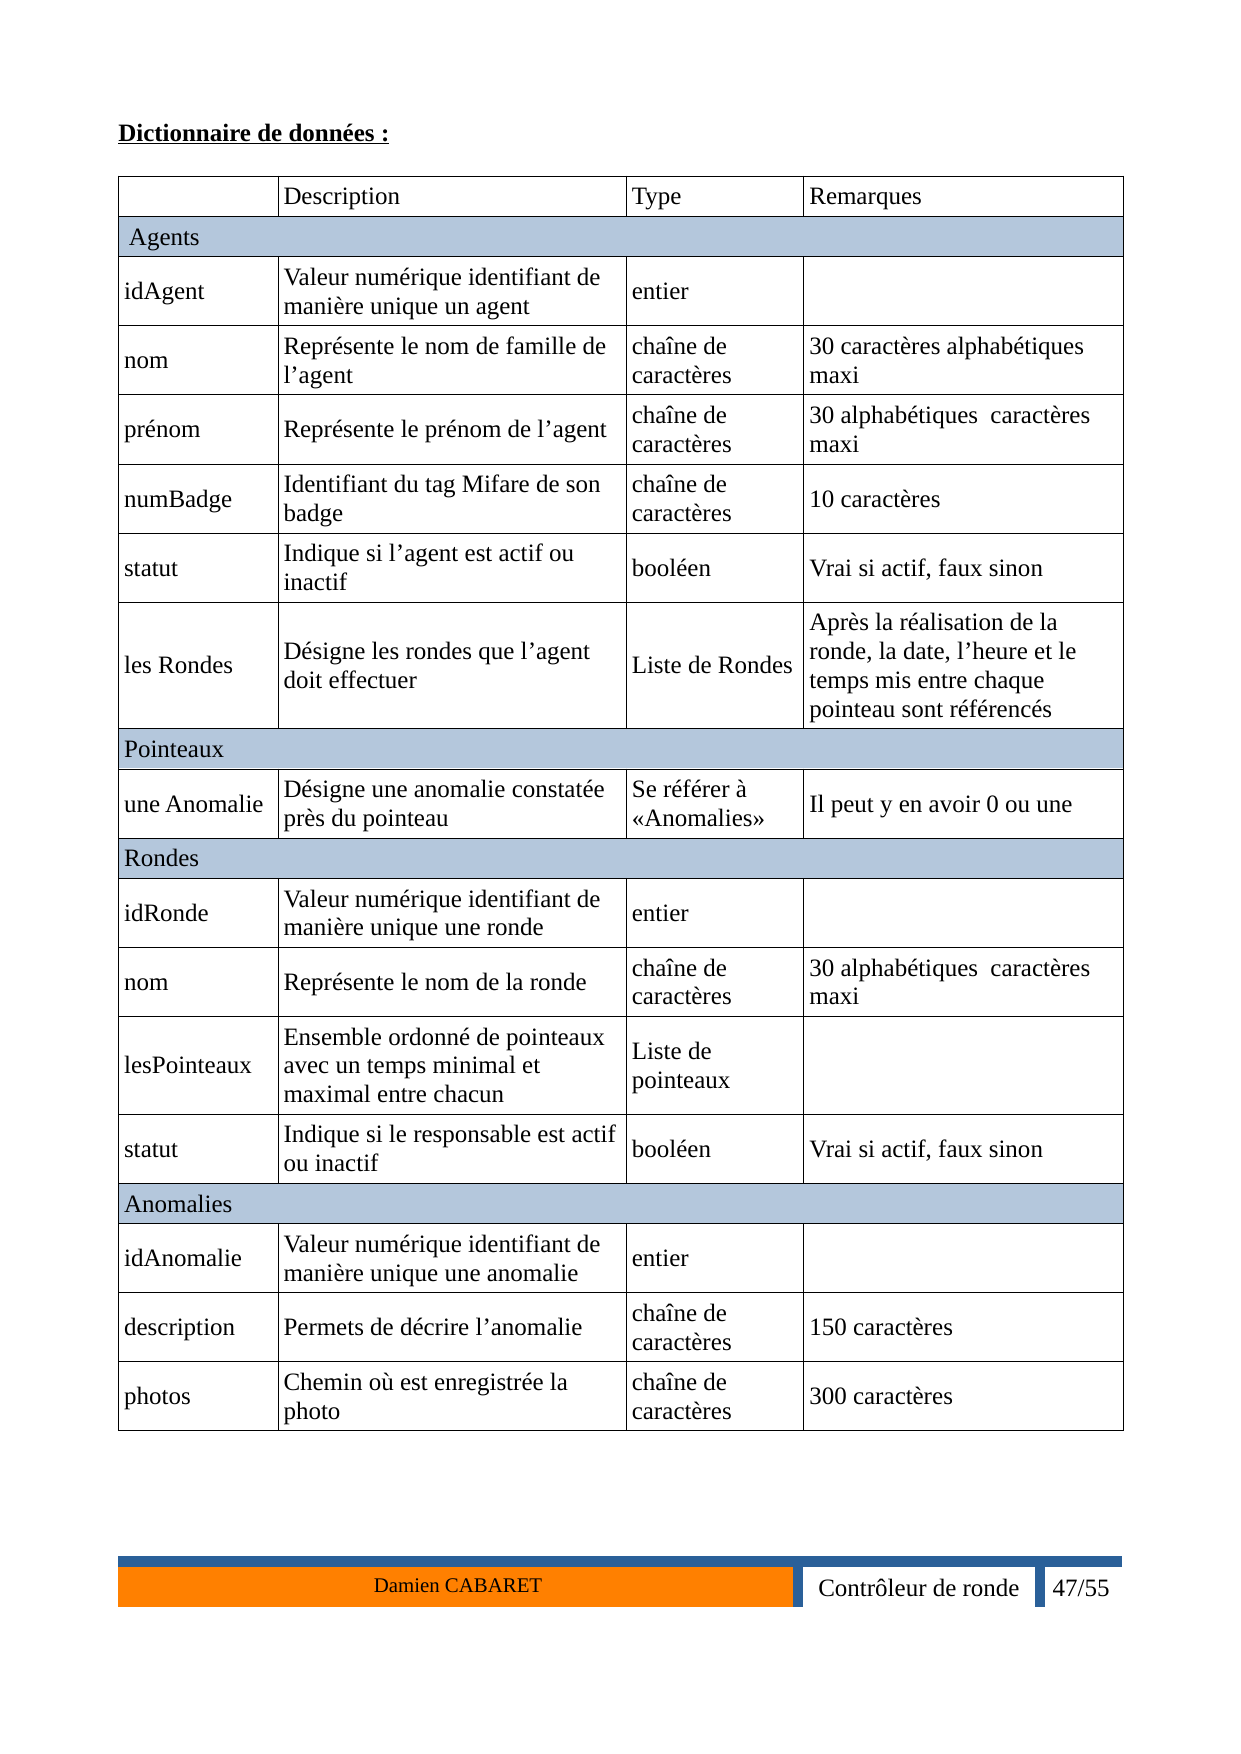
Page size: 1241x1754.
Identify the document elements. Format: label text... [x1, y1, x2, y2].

table_cell Il peut y en avoir 0 ou une [804, 770, 1123, 837]
table_cell Désigne les rondes que l’agent doit effectuer [279, 603, 626, 728]
table_cell booléen [627, 1115, 803, 1183]
table_cell photos [119, 1362, 278, 1430]
text Dictionnaire de données : [118, 118, 1122, 147]
table_cell Identifiant du tag Mifare de son badge [279, 465, 626, 532]
table_cell Agents [119, 217, 1123, 256]
table_cell idAgent [119, 257, 278, 325]
table_cell les Rondes [119, 603, 278, 728]
table_cell statut [119, 1115, 278, 1183]
table_cell 30 caractères alphabétiques maxi [804, 326, 1123, 394]
table_cell Représente le prénom de l’agent [279, 395, 626, 463]
table_cell Valeur numérique identifiant de manière unique un agent [279, 257, 626, 325]
table_cell entier [627, 879, 803, 947]
table_cell chaîne de caractères [627, 1293, 803, 1361]
table_cell Après la réalisation de la ronde, la date, l’heure et le temps mis entre chaque pointeau sont référencés [804, 603, 1123, 728]
table_cell 10 caractères [804, 465, 1123, 532]
table_cell une Anomalie [119, 770, 278, 837]
table_cell Se référer à «Anomalies» [627, 770, 803, 837]
table_cell entier [627, 1224, 803, 1292]
table_cell Représente le nom de la ronde [279, 948, 626, 1016]
table_cell Désigne une anomalie constatée près du pointeau [279, 770, 626, 837]
table_cell nom [119, 948, 278, 1016]
table_cell [804, 1224, 1123, 1292]
table_cell entier [627, 257, 803, 325]
table_cell Anomalies [119, 1184, 1123, 1223]
table_cell nom [119, 326, 278, 394]
table_cell [804, 1017, 1123, 1114]
table_cell Indique si le responsable est actif ou inactif [279, 1115, 626, 1183]
table_cell Pointeaux [119, 729, 1123, 768]
table_cell Vrai si actif, faux sinon [804, 1115, 1123, 1183]
table_cell idRonde [119, 879, 278, 947]
table_cell Indique si l’agent est actif ou inactif [279, 534, 626, 602]
table_cell Représente le nom de famille de l’agent [279, 326, 626, 394]
table_cell chaîne de caractères [627, 1362, 803, 1430]
table_cell 30 alphabétiques caractères maxi [804, 395, 1123, 463]
table_cell Ensemble ordonné de pointeaux avec un temps minimal et maximal entre chacun [279, 1017, 626, 1114]
table_cell 30 alphabétiques caractères maxi [804, 948, 1123, 1016]
table_cell chaîne de caractères [627, 326, 803, 394]
table_cell description [119, 1293, 278, 1361]
table_cell chaîne de caractères [627, 465, 803, 532]
table_header Type [627, 177, 803, 216]
table_cell Vrai si actif, faux sinon [804, 534, 1123, 602]
table_cell [804, 257, 1123, 325]
table_cell statut [119, 534, 278, 602]
table_cell Valeur numérique identifiant de manière unique une anomalie [279, 1224, 626, 1292]
table_cell chaîne de caractères [627, 948, 803, 1016]
table_cell [804, 879, 1123, 947]
table_header [119, 177, 278, 216]
table_cell chaîne de caractères [627, 395, 803, 463]
table_cell Chemin où est enregistrée la photo [279, 1362, 626, 1430]
table_cell lesPointeaux [119, 1017, 278, 1114]
table_cell Rondes [119, 839, 1123, 878]
table_cell Liste de pointeaux [627, 1017, 803, 1114]
table_cell Liste de Rondes [627, 603, 803, 728]
table_cell Valeur numérique identifiant de manière unique une ronde [279, 879, 626, 947]
table_cell prénom [119, 395, 278, 463]
table_cell Permets de décrire l’anomalie [279, 1293, 626, 1361]
table_cell 300 caractères [804, 1362, 1123, 1430]
table_header Remarques [804, 177, 1123, 216]
table_cell idAnomalie [119, 1224, 278, 1292]
table_header Description [279, 177, 626, 216]
table_cell booléen [627, 534, 803, 602]
table_cell 150 caractères [804, 1293, 1123, 1361]
table_cell numBadge [119, 465, 278, 532]
